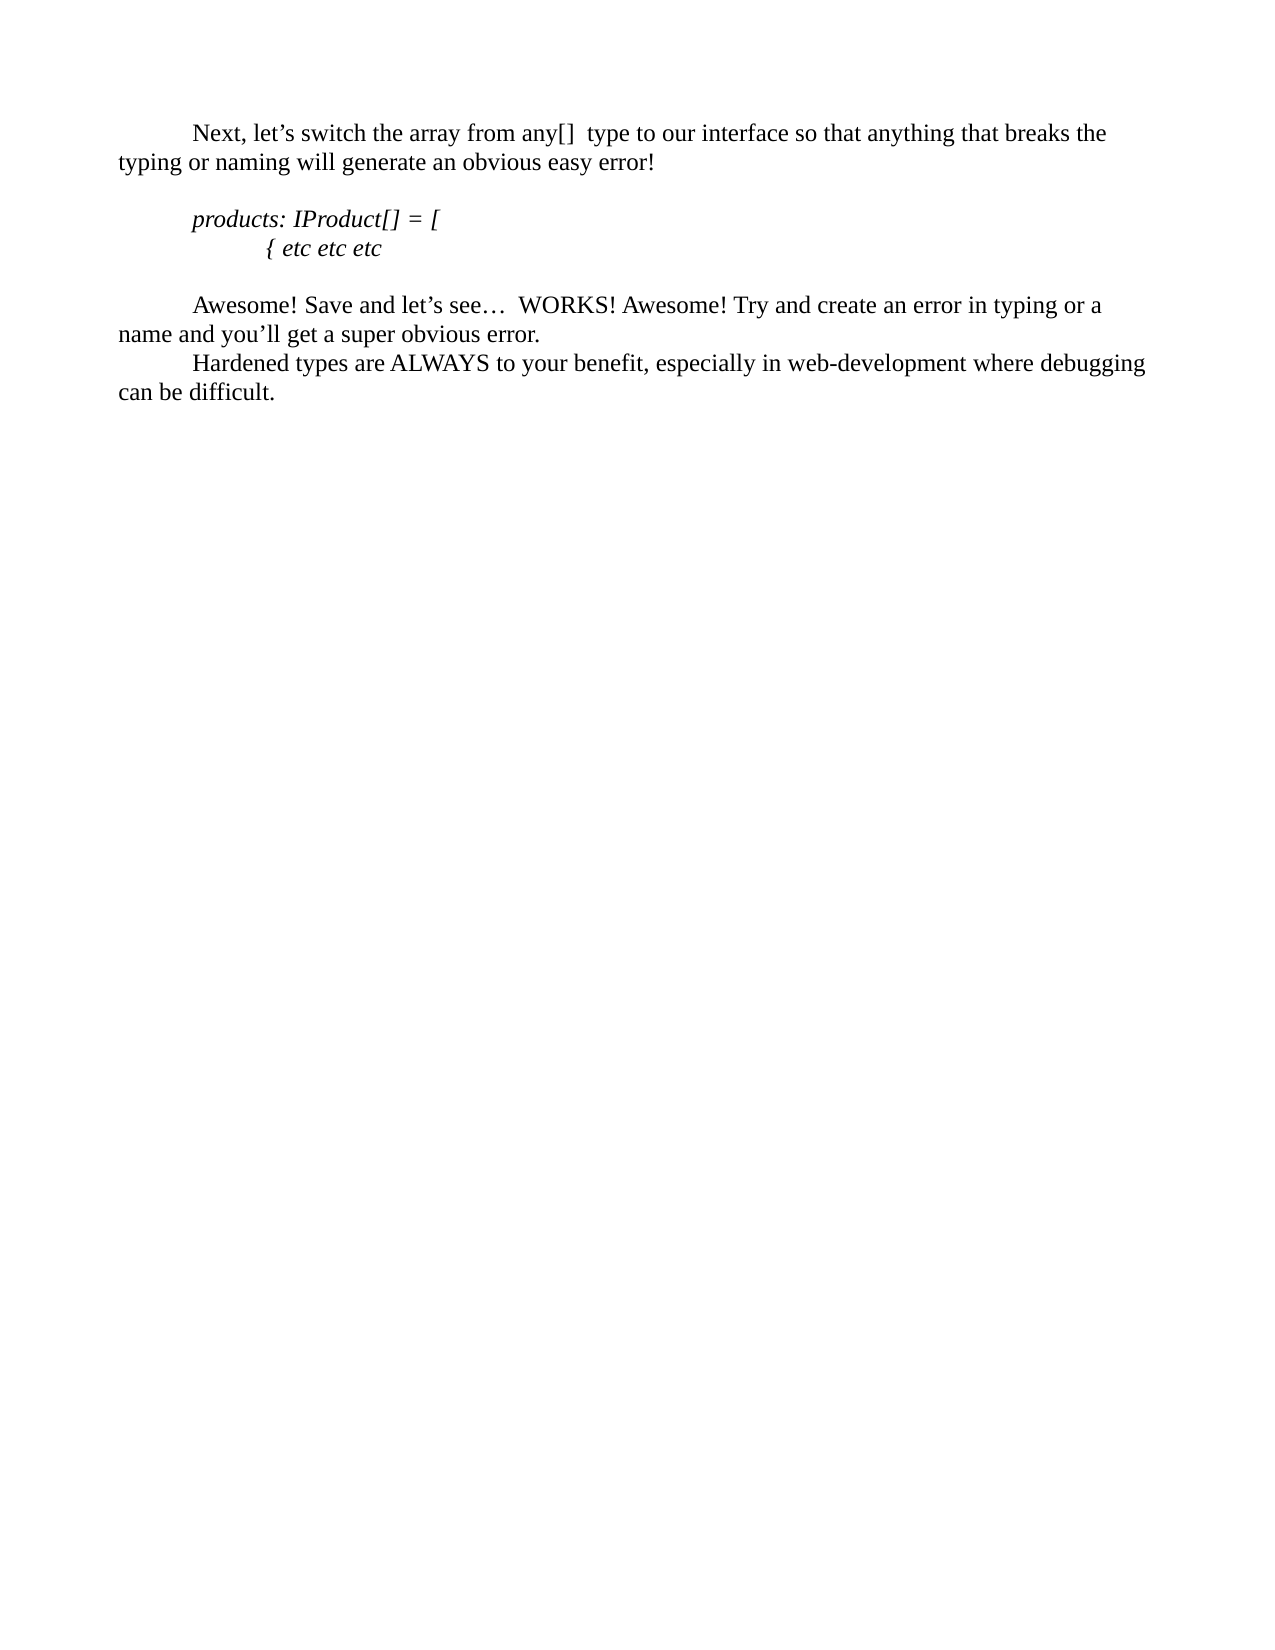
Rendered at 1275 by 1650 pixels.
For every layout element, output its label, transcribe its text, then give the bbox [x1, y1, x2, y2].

text products: IProduct[] = [ [118, 204, 1157, 233]
text Awesome! Save and let’s see… WORKS! Awesome! Try and create an error in typing or a name and you’ll get a super obvious error. [118, 291, 1157, 348]
text Hardened types are ALWAYS to your benefit, especially in web-development where debugging can be difficult. [118, 348, 1157, 406]
text { etc etc etc [118, 233, 1157, 262]
text Next, let’s switch the array from any[] type to our interface so that anything that breaks the typing or naming will generate an obvious easy error! [118, 118, 1157, 176]
